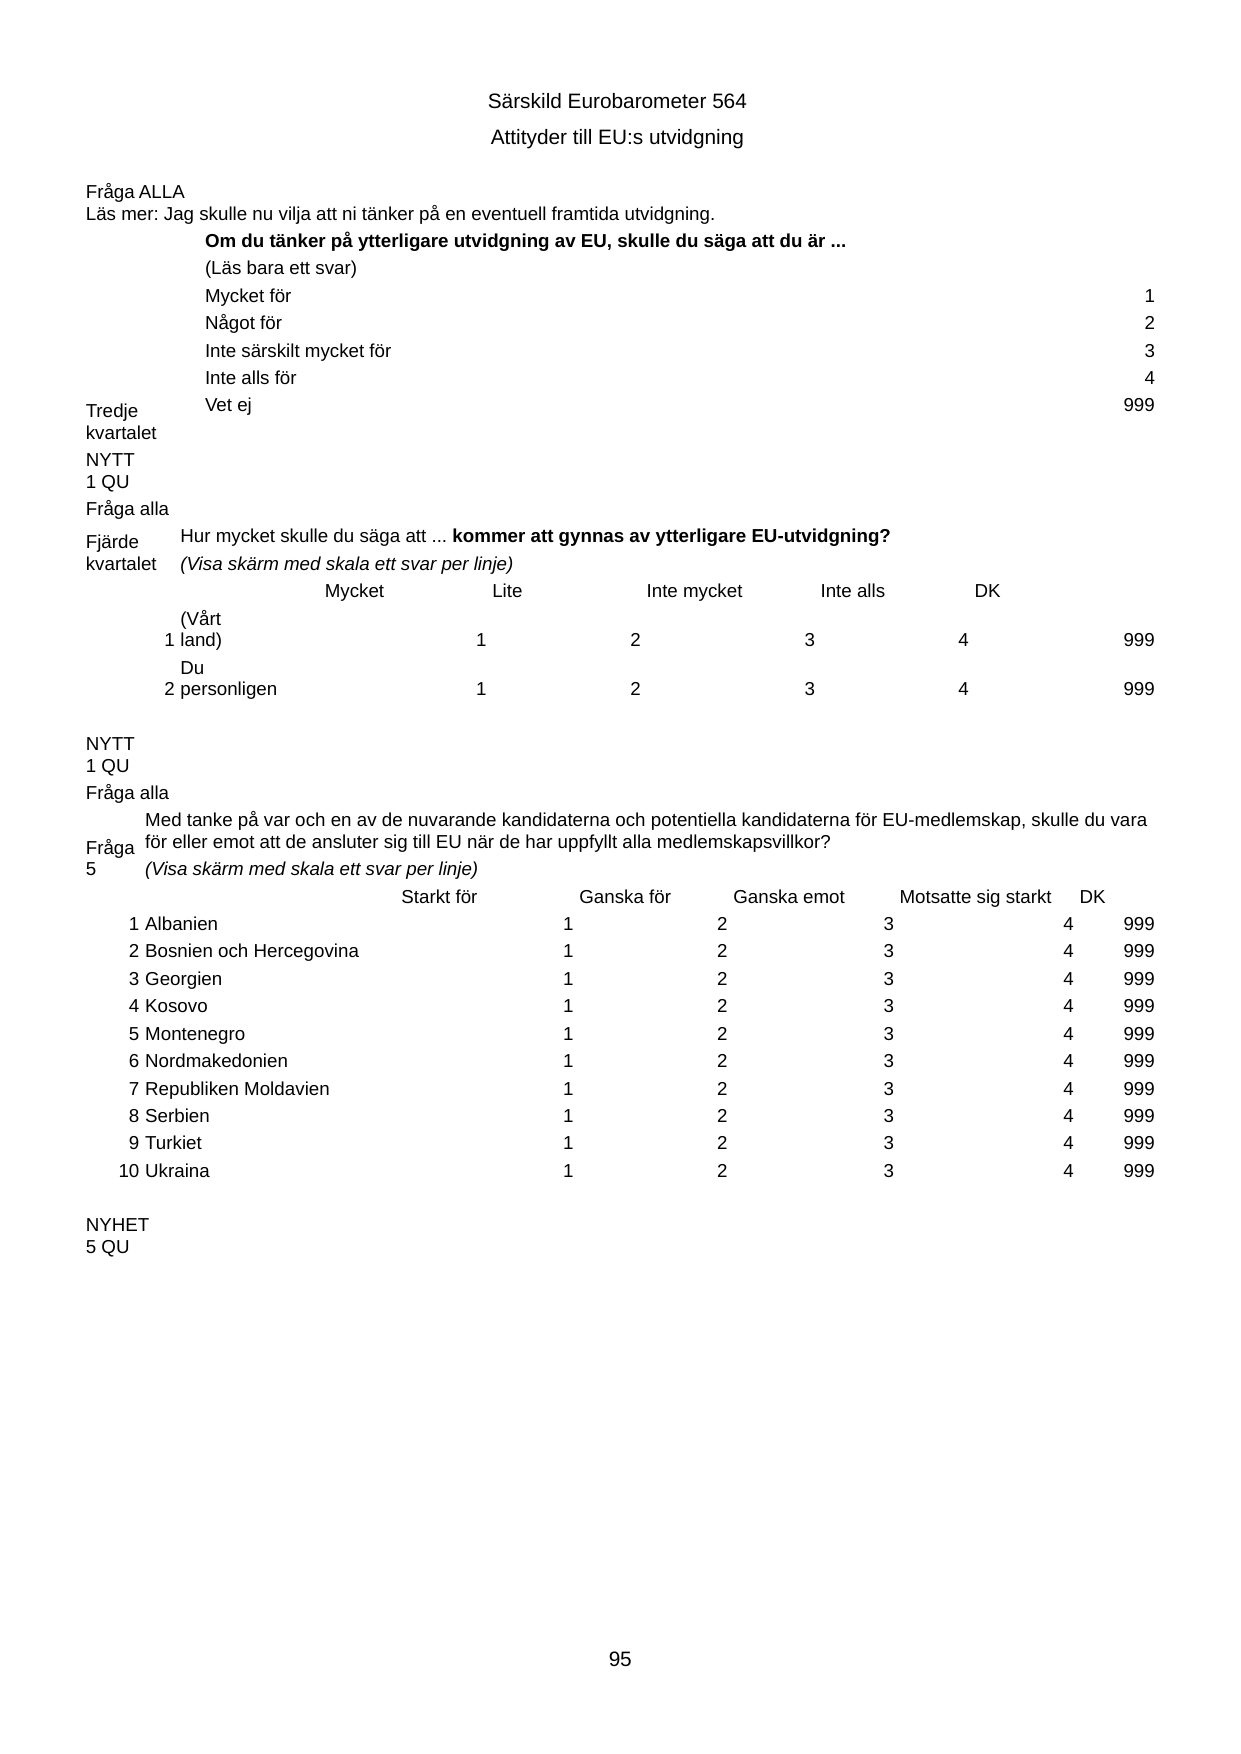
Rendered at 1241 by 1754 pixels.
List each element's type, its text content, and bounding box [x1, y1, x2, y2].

table_cell [1076, 703, 1157, 730]
table_cell 2 [576, 1102, 730, 1129]
table_cell 2 [576, 910, 730, 937]
table_cell Med tanke på var och en av de nuvarande kandidaterna och potentiella kandidaterna för EU-medlemskap, skulle du vara för eller emot att de ansluter sig till EU när de har uppfyllt alla medlemskapsvillkor? [142, 806, 1157, 855]
table_cell [83, 1260, 142, 1288]
table_cell 3 [730, 1020, 896, 1047]
table_cell Fjärde kvartalet [83, 523, 177, 577]
table_cell 4 [896, 910, 1076, 937]
table_cell 3 [83, 965, 142, 992]
table_cell 3 [644, 654, 817, 702]
table_cell Fråga 5 [83, 806, 142, 883]
table_cell 999 [1076, 1047, 1157, 1074]
table_cell (Vårt land) [177, 605, 322, 653]
table_header Fråga ALLA Läs mer: Jag skulle nu vilja att ni tänker på en eventuell framtida utvidgning. [83, 178, 1076, 227]
table_cell [1062, 1260, 1076, 1288]
table_cell Inte mycket [644, 577, 817, 604]
table_cell 4 [896, 1102, 1076, 1129]
table_cell 3 [1062, 336, 1157, 364]
table_cell 4 [818, 654, 971, 702]
table_cell 3 [644, 605, 817, 653]
table_header [1076, 178, 1157, 227]
table_cell [971, 1260, 1062, 1288]
table_cell 999 [1076, 965, 1157, 992]
table_cell NYTT 1 QU [83, 730, 1062, 779]
table_cell [83, 577, 177, 604]
table_cell 1 [398, 1047, 576, 1074]
table_cell 5 [83, 1020, 142, 1047]
table_cell (Läs bara ett svar) [202, 254, 1062, 282]
table_cell [1076, 523, 1157, 550]
table_cell 1 [1062, 282, 1157, 309]
table_cell [576, 1260, 643, 1288]
table_cell 4 [83, 992, 142, 1019]
table_cell 1 [398, 1074, 576, 1102]
table_cell DK [1076, 883, 1157, 910]
table_cell [1076, 227, 1157, 254]
table_cell DK [971, 577, 1157, 604]
table_cell Om du tänker på ytterligare utvidgning av EU, skulle du säga att du är ... [202, 227, 1076, 254]
table_cell [644, 1260, 730, 1288]
table_cell [202, 1260, 322, 1288]
table_cell 2 [1062, 309, 1157, 336]
table_cell Hur mycket skulle du säga att ... kommer att gynnas av ytterligare EU-utvidgning? [177, 523, 1062, 550]
table_cell [818, 1260, 896, 1288]
table_cell [1062, 730, 1076, 779]
table_cell [1062, 495, 1076, 522]
table_cell 2 [489, 654, 643, 702]
table_cell Inte alls för [202, 364, 1062, 391]
table_cell [177, 703, 1062, 730]
table_cell [1062, 703, 1076, 730]
table_cell [142, 1260, 177, 1288]
table_cell 1 [398, 1020, 576, 1047]
table_cell 999 [1076, 1102, 1157, 1129]
table_cell 3 [730, 992, 896, 1019]
table_cell Starkt för [398, 883, 576, 910]
table_cell 2 [576, 1020, 730, 1047]
table_cell 3 [730, 965, 896, 992]
table_cell Fråga alla [83, 779, 1157, 806]
table_cell [896, 1260, 971, 1288]
table_cell 999 [1062, 391, 1157, 419]
table_cell Mycket [322, 577, 489, 604]
table_cell Ganska för [576, 883, 730, 910]
table_cell Inte särskilt mycket för [202, 336, 1062, 364]
table_cell Något för [202, 309, 1062, 336]
table_cell 999 [971, 605, 1157, 653]
table_cell (Visa skärm med skala ett svar per linje) [177, 550, 1062, 577]
table_cell Ganska emot [730, 883, 896, 910]
table_cell 4 [896, 1157, 1076, 1184]
table_cell [83, 703, 177, 730]
table_cell [177, 1260, 202, 1288]
table_cell 1 [398, 965, 576, 992]
table_cell (Visa skärm med skala ett svar per linje) [142, 855, 1157, 883]
table_cell [83, 883, 142, 910]
table_cell Albanien [142, 910, 398, 937]
table_cell 4 [818, 605, 971, 653]
table_cell Vet ej [202, 391, 1062, 419]
table_cell [1076, 550, 1157, 577]
table_cell Montenegro [142, 1020, 398, 1047]
table_cell NYTT 1 QU [83, 446, 1076, 495]
table_cell 4 [1062, 364, 1157, 391]
table_cell 999 [1076, 1074, 1157, 1102]
table_cell 1 [322, 605, 489, 653]
table_cell 999 [1076, 1157, 1157, 1184]
table_cell Mycket för [202, 282, 1062, 309]
table_cell 1 [398, 1129, 576, 1157]
table_cell 3 [730, 1129, 896, 1157]
table_cell [1076, 495, 1157, 522]
table_cell 2 [576, 1129, 730, 1157]
table_cell 4 [896, 1129, 1076, 1157]
table_cell 8 [83, 1102, 142, 1129]
table_cell 999 [1076, 910, 1157, 937]
table_cell [1076, 730, 1157, 779]
table_cell 1 [398, 1157, 576, 1184]
table_cell 2 [83, 654, 177, 702]
table_cell 2 [576, 1047, 730, 1074]
table_cell 2 [576, 1157, 730, 1184]
table_cell 999 [1076, 992, 1157, 1019]
table_cell 1 [322, 654, 489, 702]
table_cell Kosovo [142, 992, 398, 1019]
table_cell 4 [896, 965, 1076, 992]
table_cell 3 [730, 1102, 896, 1129]
table_cell [489, 1260, 576, 1288]
table_cell 999 [971, 654, 1157, 702]
table_cell 4 [896, 1047, 1076, 1074]
table_cell Tredje kvartalet [83, 227, 202, 446]
table_cell 4 [896, 1020, 1076, 1047]
table_cell 4 [896, 938, 1076, 965]
table_cell 3 [730, 1047, 896, 1074]
table_cell 999 [1076, 1020, 1157, 1047]
table_cell 9 [83, 1129, 142, 1157]
table_cell 1 [83, 910, 142, 937]
table_cell Turkiet [142, 1129, 398, 1157]
table_cell [142, 1184, 1157, 1211]
table_cell 6 [83, 1047, 142, 1074]
table_cell Lite [489, 577, 643, 604]
table_cell Du personligen [177, 654, 322, 702]
table_cell [83, 1184, 142, 1211]
table_cell Nordmakedonien [142, 1047, 398, 1074]
table_cell 4 [896, 1074, 1076, 1102]
table_cell [1062, 550, 1076, 577]
table_cell [142, 883, 398, 910]
table_cell 2 [576, 1074, 730, 1102]
table_cell NYHET 5 QU [83, 1211, 1157, 1260]
table_cell 2 [576, 965, 730, 992]
table_cell 2 [83, 938, 142, 965]
table_cell [202, 419, 1062, 446]
table_cell 2 [576, 992, 730, 1019]
table_cell Serbien [142, 1102, 398, 1129]
table_cell [398, 1260, 489, 1288]
table_cell 10 [83, 1157, 142, 1184]
table_cell Motsatte sig starkt [896, 883, 1076, 910]
table_cell Bosnien och Hercegovina [142, 938, 398, 965]
table_cell 4 [896, 992, 1076, 1019]
table_cell 1 [398, 938, 576, 965]
table_cell 2 [576, 938, 730, 965]
table_cell 1 [398, 910, 576, 937]
table_cell 3 [730, 910, 896, 937]
table_cell 999 [1076, 938, 1157, 965]
table_cell [730, 1260, 817, 1288]
table_cell [322, 1260, 398, 1288]
table_cell 1 [398, 1102, 576, 1129]
table_cell [1076, 446, 1157, 495]
table_cell 1 [398, 992, 576, 1019]
table_cell 2 [489, 605, 643, 653]
table_cell Georgien [142, 965, 398, 992]
table_cell Ukraina [142, 1157, 398, 1184]
table_cell [1062, 419, 1157, 446]
table_cell 3 [730, 1074, 896, 1102]
table_cell 7 [83, 1074, 142, 1102]
table_cell [1062, 523, 1076, 550]
table_cell [177, 577, 322, 604]
table_cell 3 [730, 938, 896, 965]
table_cell 999 [1076, 1129, 1157, 1157]
table_cell [1062, 254, 1157, 282]
table_cell 1 [83, 605, 177, 653]
table_cell 3 [730, 1157, 896, 1184]
table_cell [1076, 1260, 1157, 1288]
table_cell Fråga alla [83, 495, 1062, 522]
table_cell Inte alls [818, 577, 971, 604]
table_cell Republiken Moldavien [142, 1074, 398, 1102]
